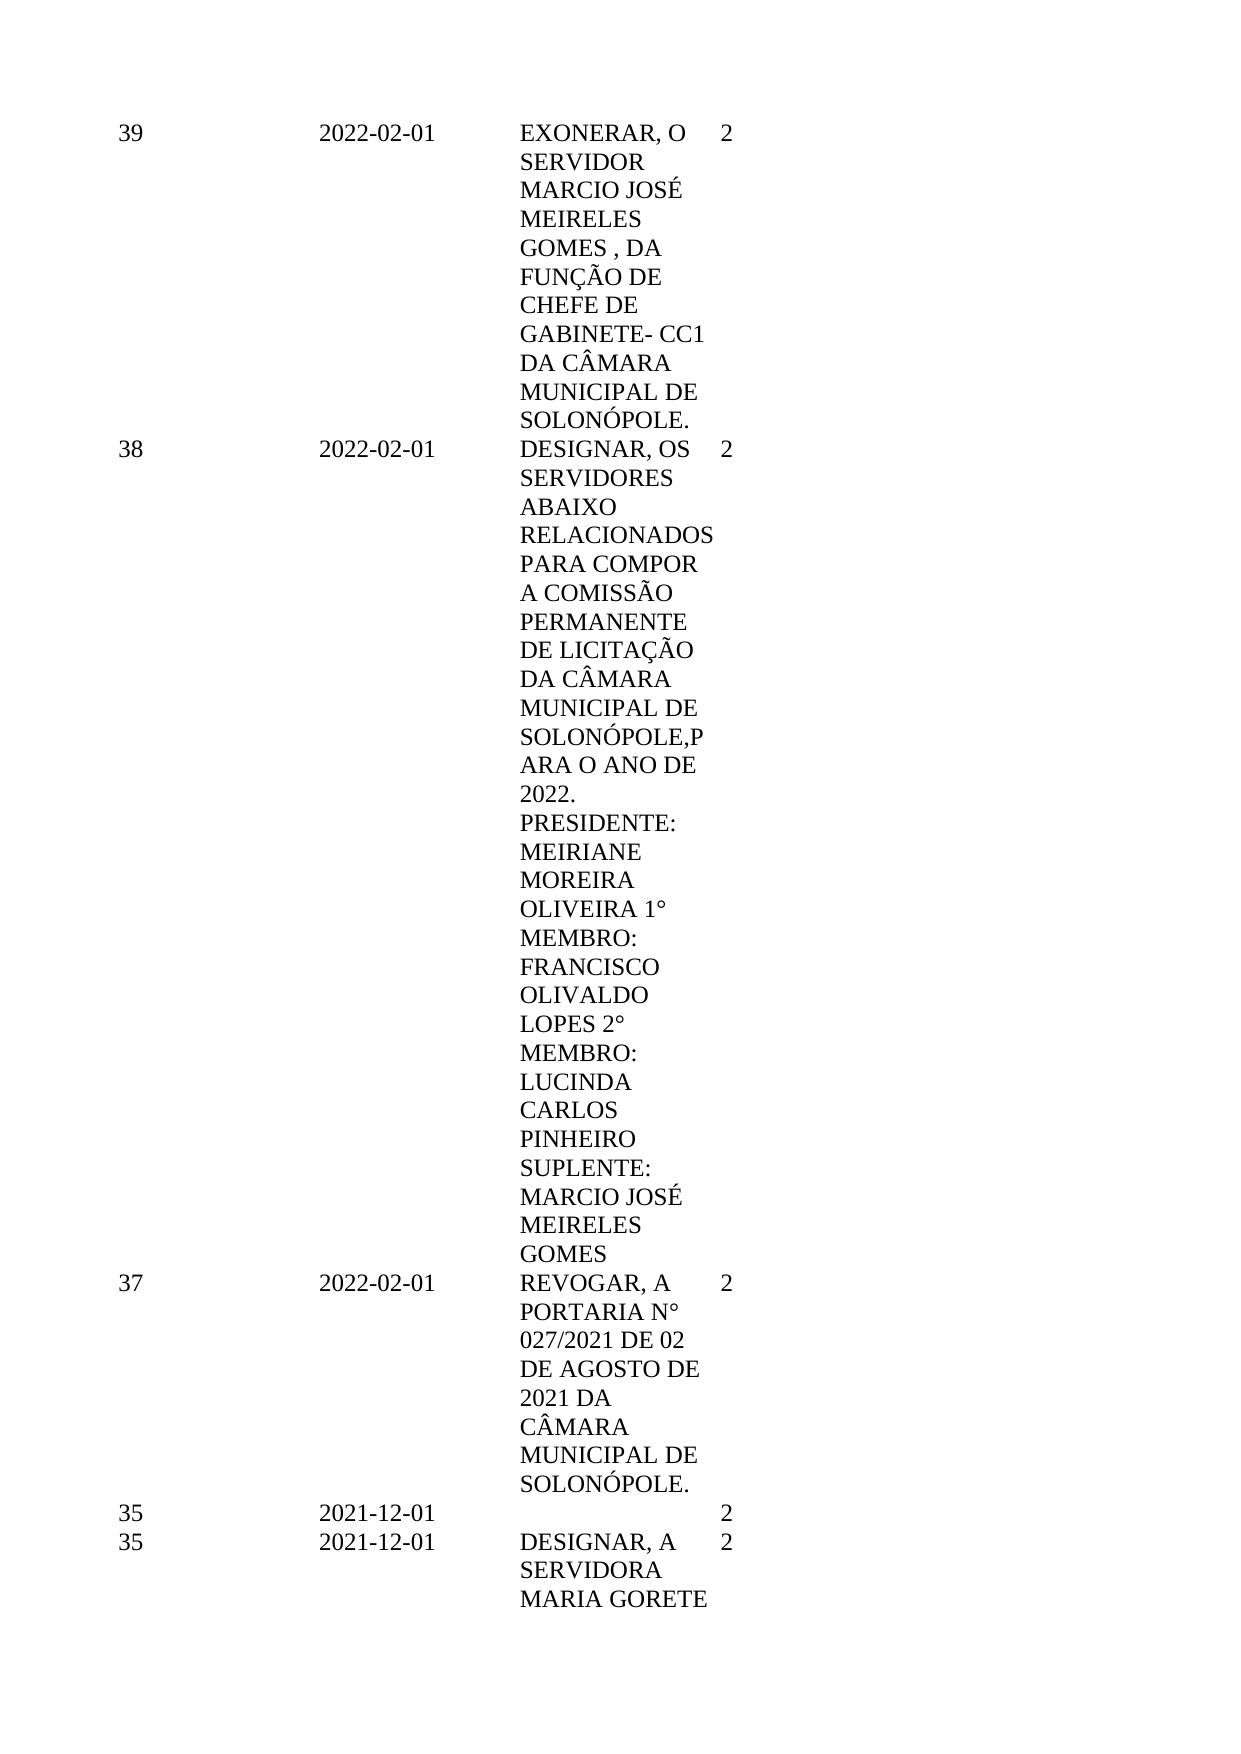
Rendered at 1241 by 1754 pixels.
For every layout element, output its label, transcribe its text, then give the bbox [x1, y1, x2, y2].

table_cell 2022-02-01 [319, 1268, 519, 1498]
table_cell 37 [118, 1268, 319, 1498]
table_cell 35 [118, 1527, 319, 1613]
table_cell DESIGNAR, A SERVIDORA MARIA GORETE [520, 1527, 720, 1613]
table_cell 2 [720, 434, 921, 1268]
table_cell 2021-12-01 [319, 1527, 519, 1613]
table_cell 2022-02-01 [319, 118, 519, 434]
table_cell 38 [118, 434, 319, 1268]
table_cell [921, 1498, 1122, 1527]
table_cell 2 [720, 118, 921, 434]
table_cell EXONERAR, O SERVIDOR MARCIO JOSÉ MEIRELES GOMES , DA FUNÇÃO DE CHEFE DE GABINETE- CC1 DA CÂMARA MUNICIPAL DE SOLONÓPOLE. [520, 118, 720, 434]
table_cell [921, 1527, 1122, 1613]
table_cell DESIGNAR, OS SERVIDORES ABAIXO RELACIONADOS PARA COMPOR A COMISSÃO PERMANENTE DE LICITAÇÃO DA CÂMARA MUNICIPAL DE SOLONÓPOLE,PARA O ANO DE 2022. PRESIDENTE: MEIRIANE MOREIRA OLIVEIRA 1° MEMBRO: FRANCISCO OLIVALDO LOPES 2° MEMBRO: LUCINDA CARLOS PINHEIRO SUPLENTE: MARCIO JOSÉ MEIRELES GOMES [520, 434, 720, 1268]
table_cell [921, 434, 1122, 1268]
table_cell 2 [720, 1498, 921, 1527]
table_cell 39 [118, 118, 319, 434]
table_cell [921, 118, 1122, 434]
table_cell 2021-12-01 [319, 1498, 519, 1527]
table_cell 2 [720, 1268, 921, 1498]
table_cell [921, 1268, 1122, 1498]
table_cell REVOGAR, A PORTARIA N° 027/2021 DE 02 DE AGOSTO DE 2021 DA CÂMARA MUNICIPAL DE SOLONÓPOLE. [520, 1268, 720, 1498]
table_cell [520, 1498, 720, 1527]
table_cell 2022-02-01 [319, 434, 519, 1268]
table_cell 2 [720, 1527, 921, 1613]
table_cell 35 [118, 1498, 319, 1527]
